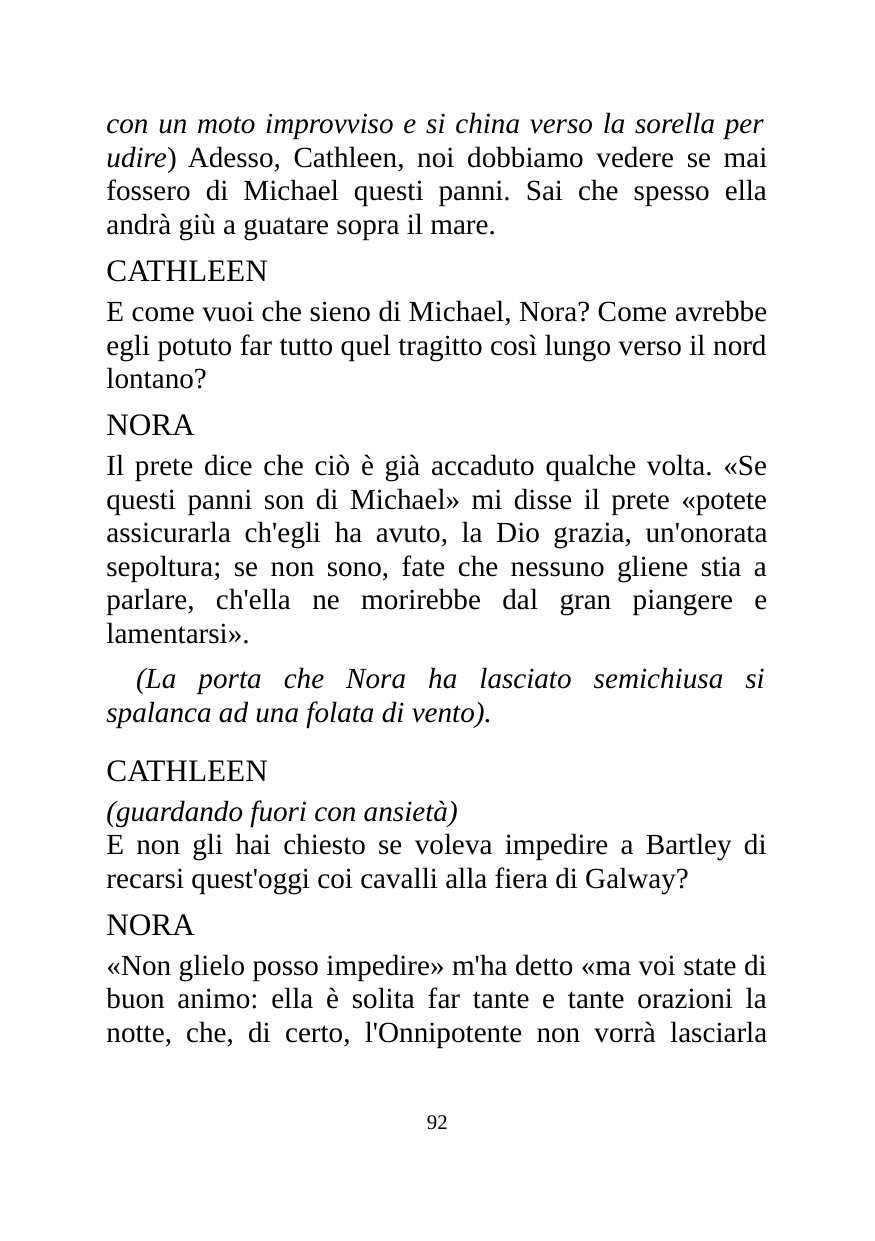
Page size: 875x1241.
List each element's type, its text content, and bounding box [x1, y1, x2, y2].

text E non gli hai chiesto se voleva impedire a Bartley di recarsi quest'oggi coi cavalli alla fiera di Galway? [106, 827, 768, 894]
text CATHLEEN [106, 252, 768, 288]
text con un moto improvviso e si china verso la sorella per udire) Adesso, Cathleen, noi dobbiamo vedere se mai fossero di Michael questi panni. Sai che spesso ella andrà giù a guatare sopra il mare. [106, 106, 768, 240]
text Il prete dice che ciò è già accaduto qualche volta. «Se questi panni son di Michael» mi disse il prete «potete assicurarla ch'egli ha avuto, la Dio grazia, un'onorata sepoltura; se non sono, fate che nessuno gliene stia a parlare, ch'ella ne morirebbe dal gran piangere e lamentarsi». [106, 448, 768, 649]
text (guardando fuori con ansietà) [106, 794, 768, 827]
text CATHLEEN [106, 752, 768, 788]
text (La porta che Nora ha lasciato semichiusa si spalanca ad una folata di vento). [106, 661, 768, 728]
text E come vuoi che sieno di Michael, Nora? Come avrebbe egli potuto far tutto quel tragitto così lungo verso il nord lontano? [106, 294, 768, 395]
text «Non glielo posso impedire» m'ha detto «ma voi state di buon animo: ella è solita far tante e tante orazioni la notte, che, di certo, l'Onnipotente non vorrà lasciarla [106, 948, 768, 1049]
text NORA [106, 906, 768, 942]
text NORA [106, 406, 768, 442]
